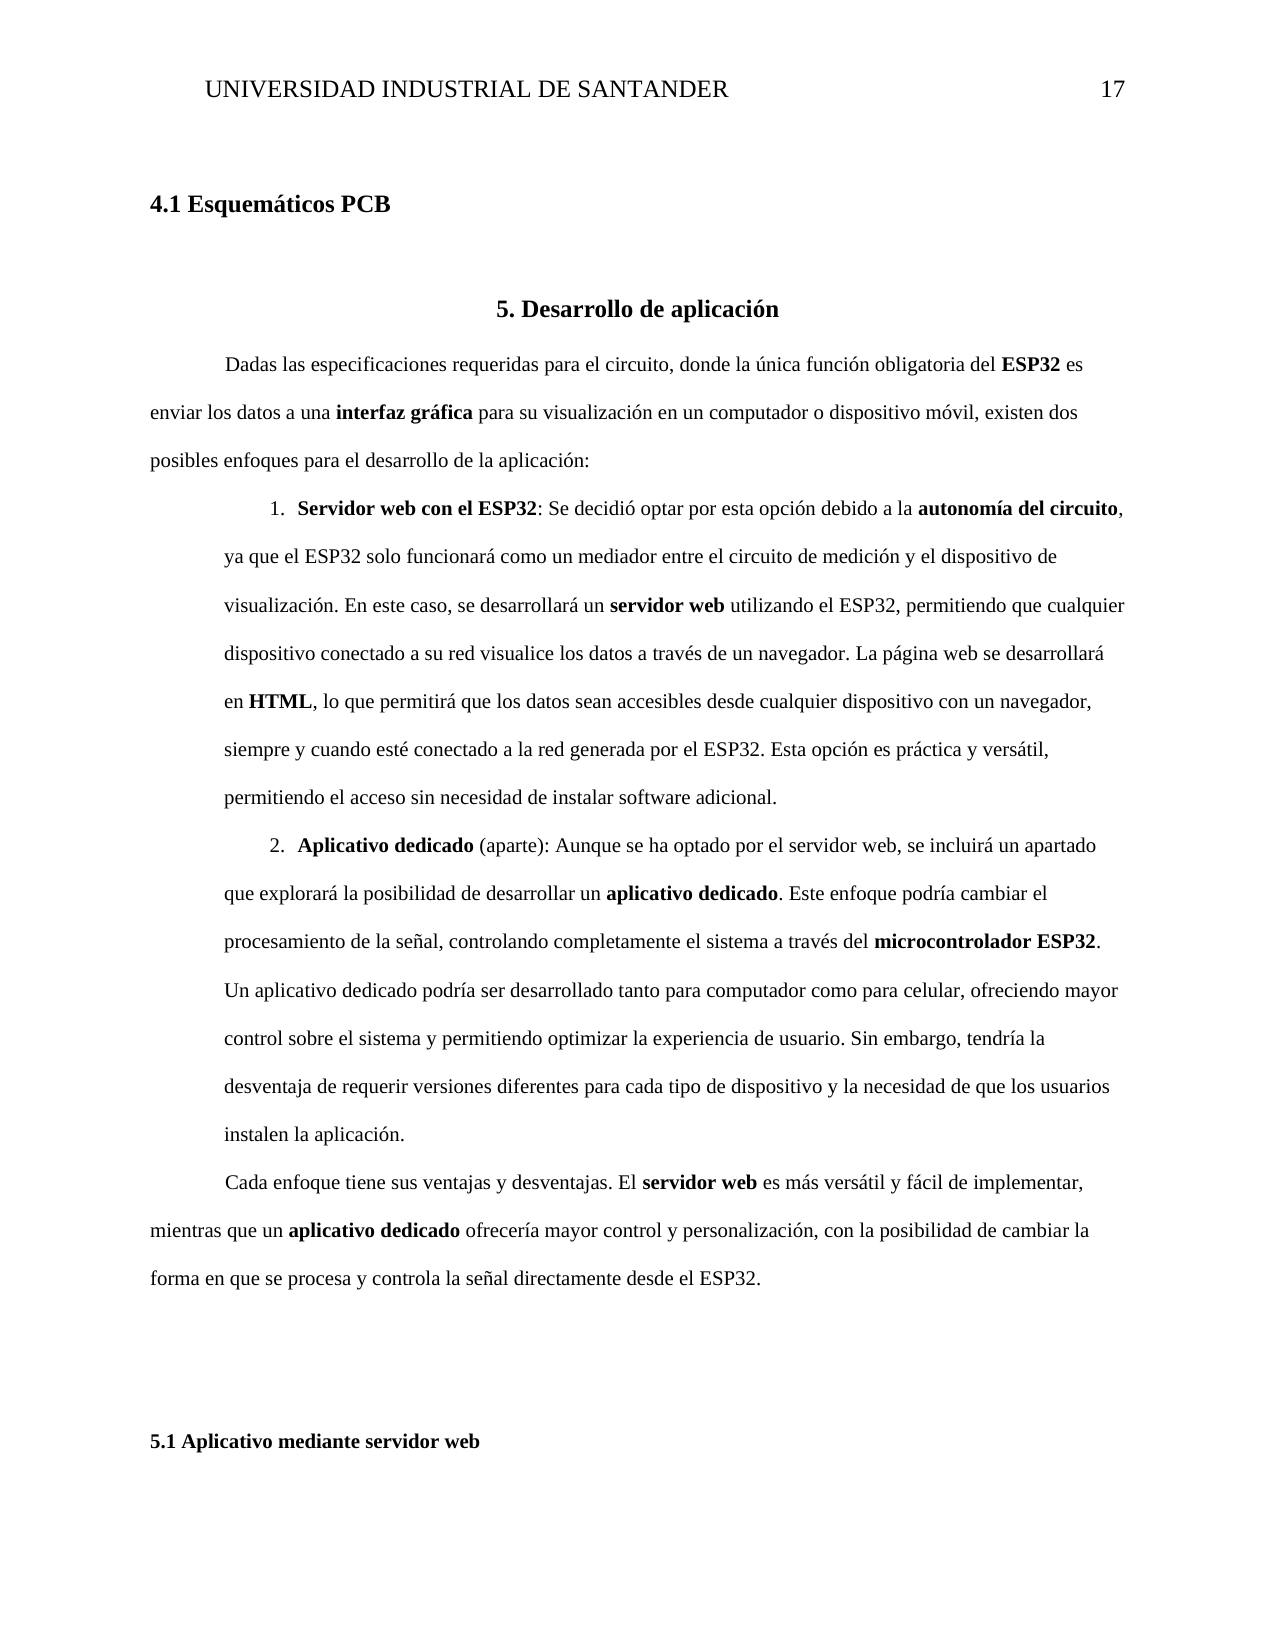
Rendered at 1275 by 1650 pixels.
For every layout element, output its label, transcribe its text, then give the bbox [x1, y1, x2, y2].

subtitle 5. Desarrollo de aplicación [150, 294, 1125, 323]
text Dadas las especificaciones requeridas para el circuito, donde la única función obligatoria del ESP32 es enviar los datos a una interfaz gráfica para su visualización en un computador o dispositivo móvil, existen dos posibles enfoques para el desarrollo de la aplicación: [150, 352, 1125, 472]
subtitle 4.1 Esquemáticos PCB [150, 189, 1125, 217]
subtitle 5.1 Aplicativo mediante servidor web [150, 1429, 1125, 1453]
list Aplicativo dedicado (aparte): Aunque se ha optado por el servidor web, se incluirá un apartado que explorará la posibilidad de desarrollar un aplicativo dedicado. Este enfoque podría cambiar el procesamiento de la señal, controlando completamente el sistema a través del microcontrolador ESP32. Un aplicativo dedicado podría ser desarrollado tanto para computador como para celular, ofreciendo mayor control sobre el sistema y permitiendo optimizar la experiencia de usuario. Sin embargo, tendría la desventaja de requerir versiones diferentes para cada tipo de dispositivo y la necesidad de que los usuarios instalen la aplicación. [224, 833, 1125, 1146]
text Cada enfoque tiene sus ventajas y desventajas. El servidor web es más versátil y fácil de implementar, mientras que un aplicativo dedicado ofrecería mayor control y personalización, con la posibilidad de cambiar la forma en que se procesa y controla la señal directamente desde el ESP32. [150, 1170, 1125, 1290]
list Servidor web con el ESP32: Se decidió optar por esta opción debido a la autonomía del circuito, ya que el ESP32 solo funcionará como un mediador entre el circuito de medición y el dispositivo de visualización. En este caso, se desarrollará un servidor web utilizando el ESP32, permitiendo que cualquier dispositivo conectado a su red visualice los datos a través de un navegador. La página web se desarrollará en HTML, lo que permitirá que los datos sean accesibles desde cualquier dispositivo con un navegador, siempre y cuando esté conectado a la red generada por el ESP32. Esta opción es práctica y versátil, permitiendo el acceso sin necesidad de instalar software adicional. [224, 496, 1125, 809]
